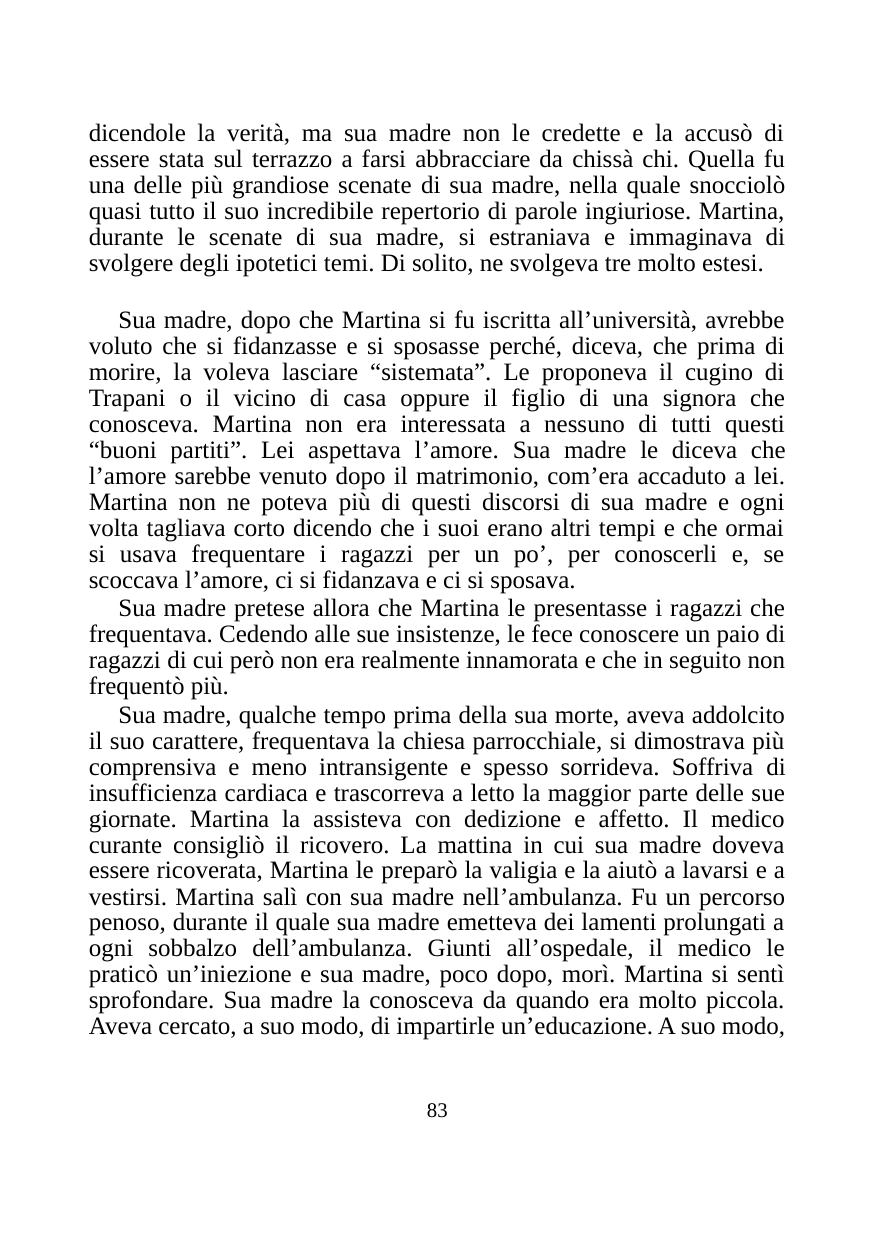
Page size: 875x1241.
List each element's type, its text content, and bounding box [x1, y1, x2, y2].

text dicendole la verità, ma sua madre non le credette e la accusò di essere stata sul terrazzo a farsi abbracciare da chissà chi. Quella fu una delle più grandiose scenate di sua madre, nella quale snocciolò quasi tutto il suo incredibile repertorio di parole ingiuriose. Martina, durante le scenate di sua madre, si estraniava e immaginava di svolgere degli ipotetici temi. Di solito, ne svolgeva tre molto estesi. [88, 118, 786, 277]
text Sua madre, dopo che Martina si fu iscritta all’università, avrebbe voluto che si fidanzasse e si sposasse perché, diceva, che prima di morire, la voleva lasciare “sistemata”. Le proponeva il cugino di Trapani o il vicino di casa oppure il figlio di una signora che conosceva. Martina non era interessata a nessuno di tutti questi “buoni partiti”. Lei aspettava l’amore. Sua madre le diceva che l’amore sarebbe venuto dopo il matrimonio, com’era accaduto a lei. Martina non ne poteva più di questi discorsi di sua madre e ogni volta tagliava corto dicendo che i suoi erano altri tempi e che ormai si usava frequentare i ragazzi per un po’, per conoscerli e, se scoccava l’amore, ci si fidanzava e ci si sposava. [88, 305, 786, 593]
text Sua madre pretese allora che Martina le presentasse i ragazzi che frequentava. Cedendo alle sue insistenze, le fece conoscere un paio di ragazzi di cui però non era realmente innamorata e che in seguito non frequentò più. [88, 593, 786, 700]
text Sua madre, qualche tempo prima della sua morte, aveva addolcito il suo carattere, frequentava la chiesa parrocchiale, si dimostrava più comprensiva e meno intransigente e spesso sorrideva. Soffriva di insufficienza cardiaca e trascorreva a letto la maggior parte delle sue giornate. Martina la assisteva con dedizione e affetto. Il medico curante consigliò il ricovero. La mattina in cui sua madre doveva essere ricoverata, Martina le preparò la valigia e la aiutò a lavarsi e a vestirsi. Martina salì con sua madre nell’ambulanza. Fu un percorso penoso, durante il quale sua madre emetteva dei lamenti prolungati a ogni sobbalzo dell’ambulanza. Giunti all’ospedale, il medico le praticò un’iniezione e sua madre, poco dopo, morì. Martina si sentì sprofondare. Sua madre la conosceva da quando era molto piccola. Aveva cercato, a suo modo, di impartirle un’educazione. A suo modo, [88, 700, 786, 1040]
